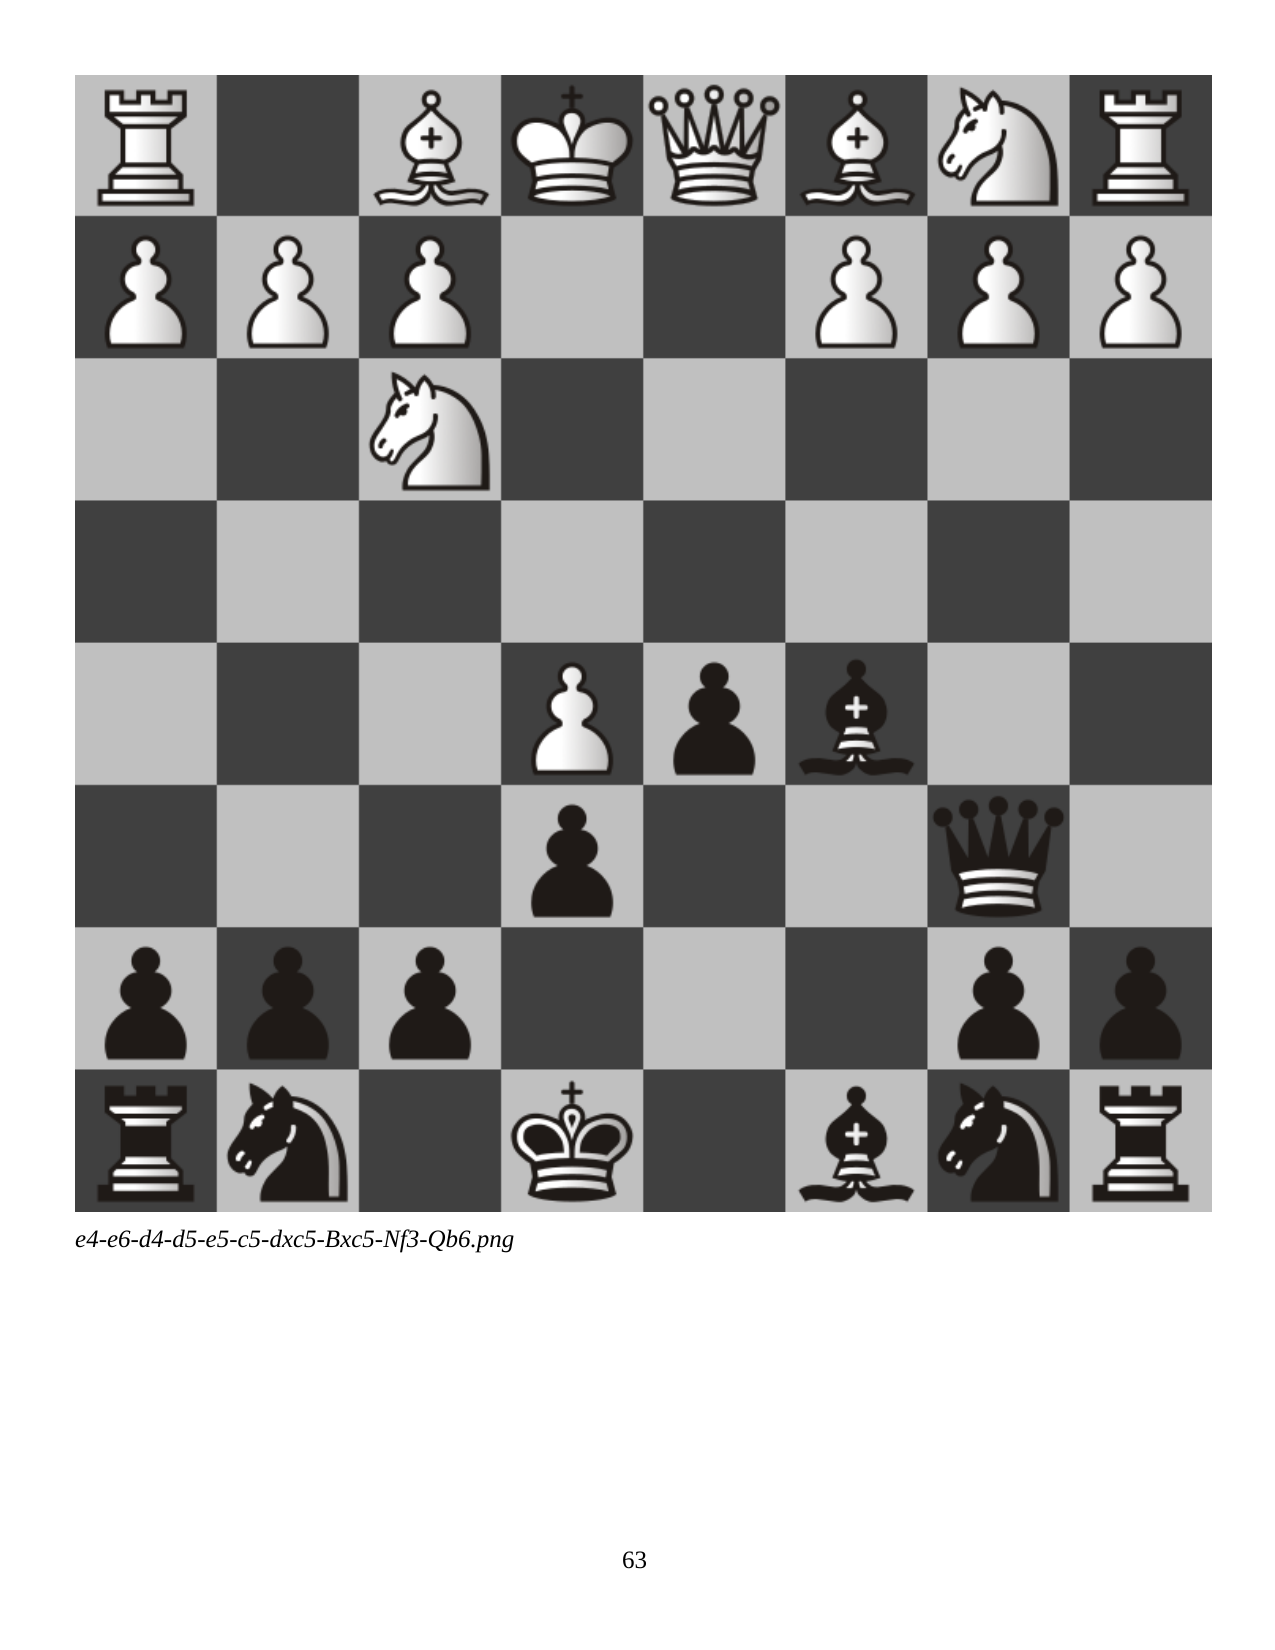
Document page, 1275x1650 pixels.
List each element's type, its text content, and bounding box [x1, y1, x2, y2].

text e4-e6-d4-d5-e5-c5-dxc5-Bxc5-Nf3-Qb6.png [75, 1224, 1200, 1253]
picture [75, 75, 1212, 1212]
